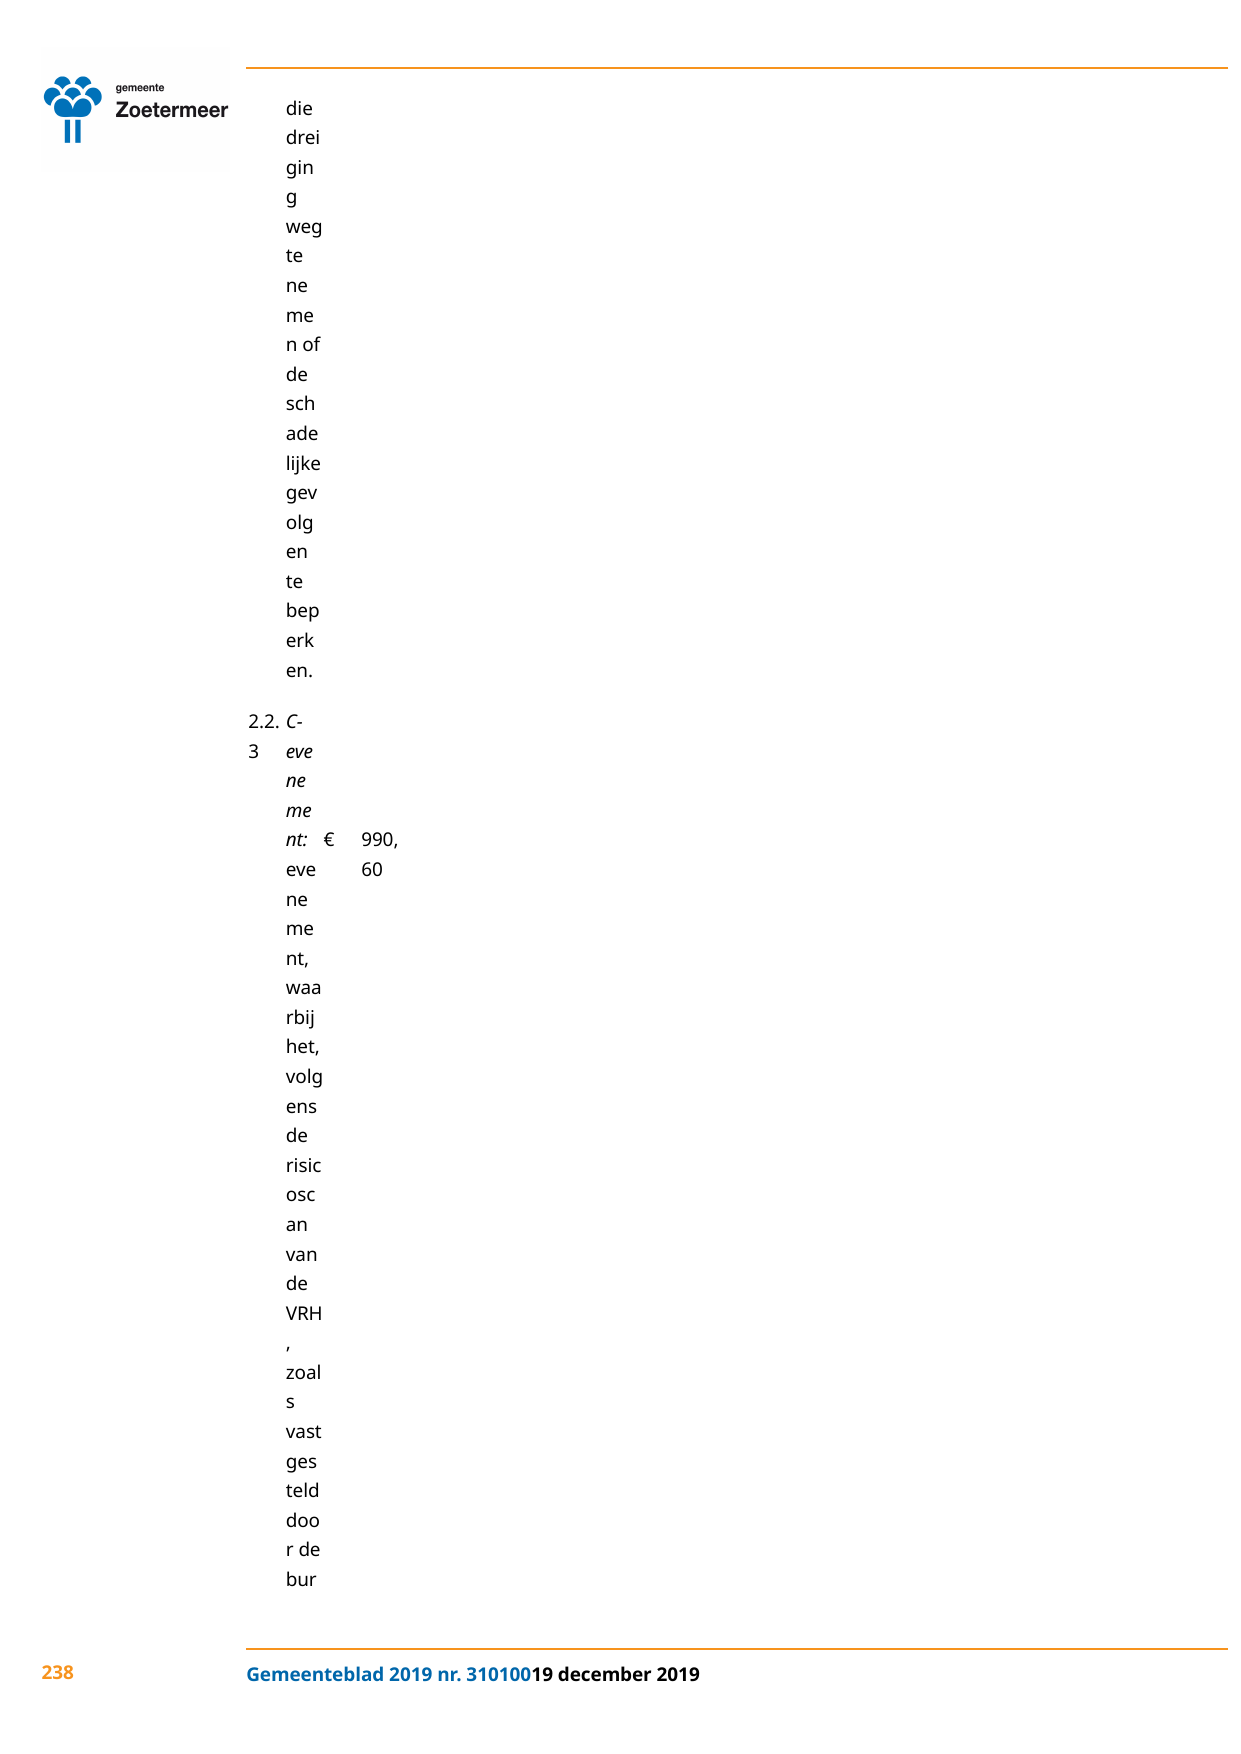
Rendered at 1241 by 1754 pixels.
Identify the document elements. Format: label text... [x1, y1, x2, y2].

table_cell 2.2.3 [248, 708, 286, 1592]
table_cell € [323, 708, 361, 1592]
table_cell [286, 683, 323, 708]
table_cell [248, 95, 286, 683]
table_cell [323, 95, 361, 683]
table_cell [361, 683, 398, 708]
table_cell [248, 683, 286, 708]
table_cell C-evenement: evenement, waarbij het, volgens de risicoscan van de VRH, zoals vastgesteld door de bur [286, 708, 323, 1592]
table_cell 990,60 [361, 708, 398, 1592]
table_cell die dreiging weg te nemen of de schadelijke gevolgen te beperken. [286, 95, 323, 683]
table_cell [361, 95, 398, 683]
table_cell [323, 683, 361, 708]
picture [41, 47, 231, 172]
